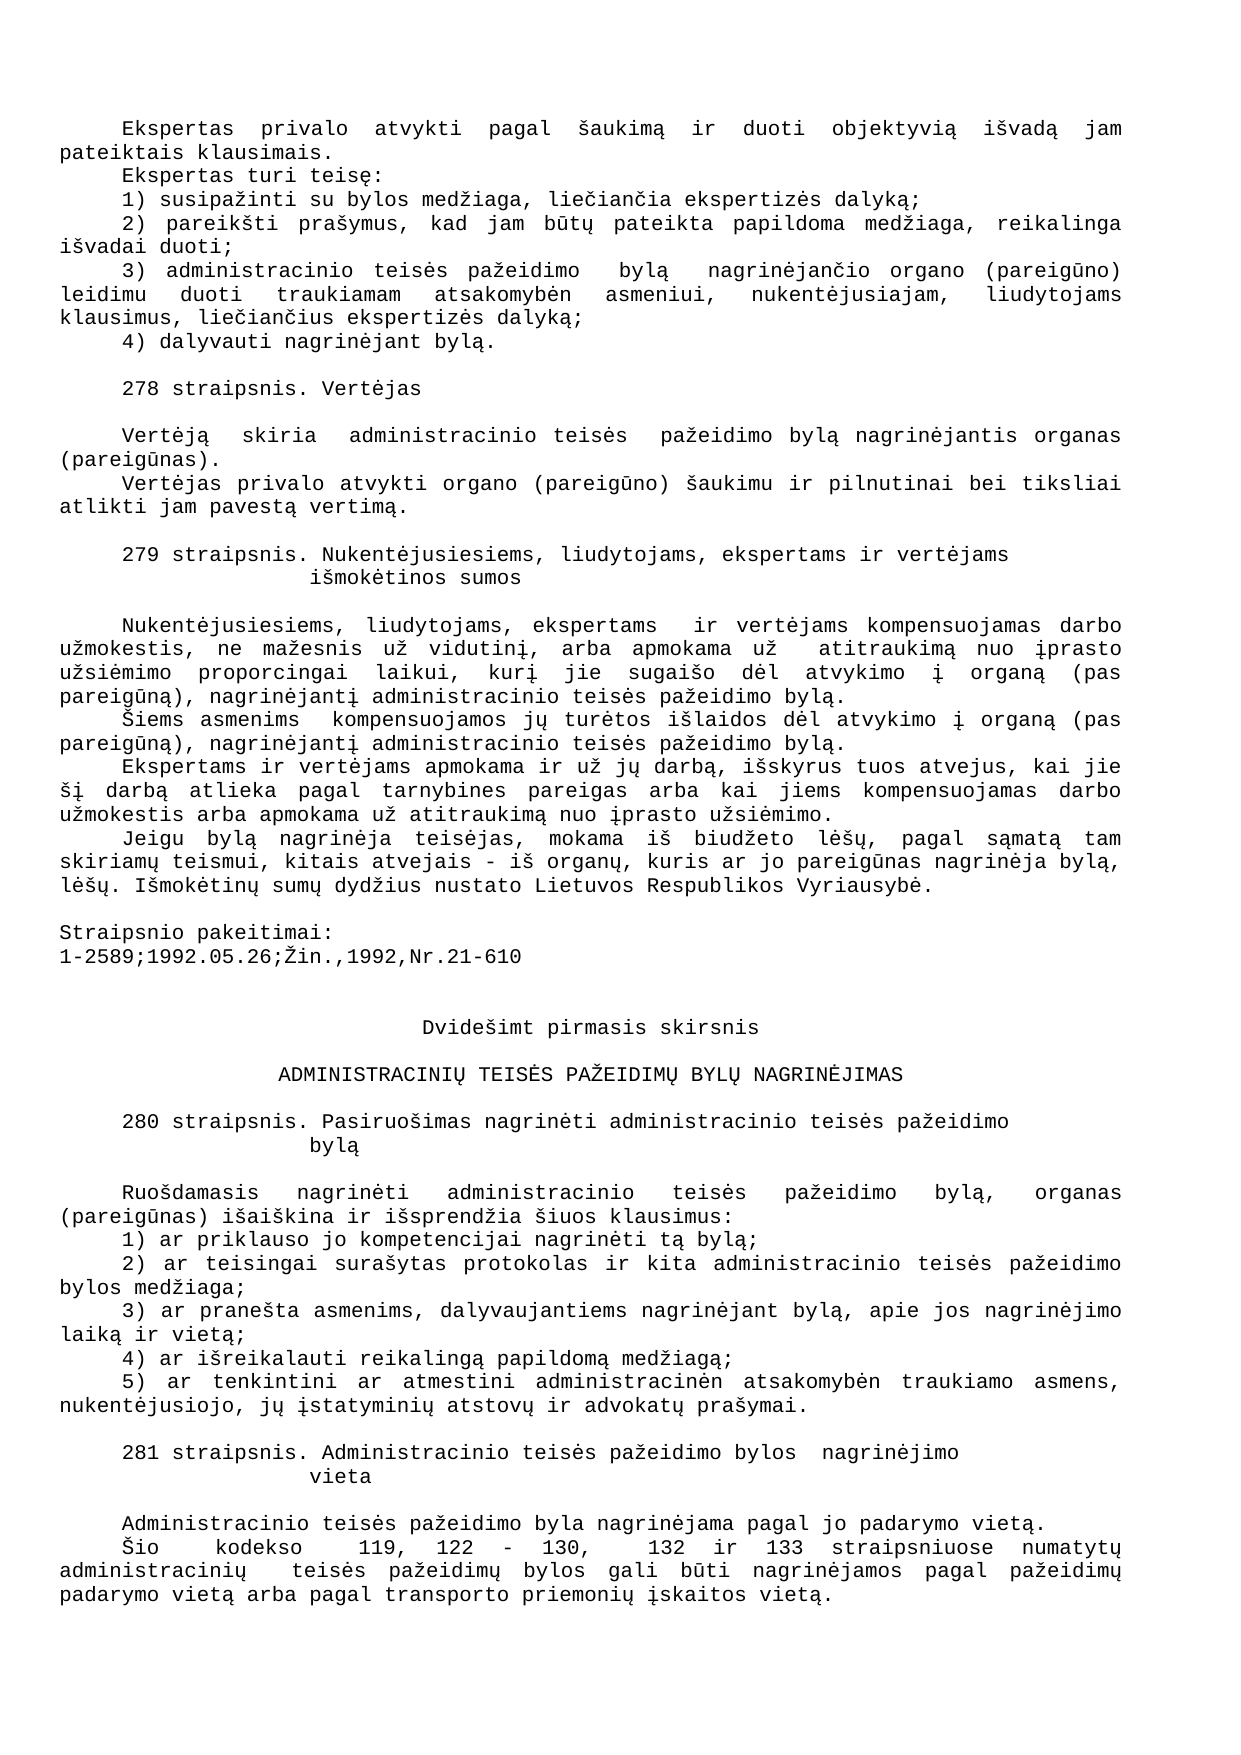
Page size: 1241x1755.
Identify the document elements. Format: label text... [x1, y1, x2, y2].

text 280 straipsnis. Pasiruošimas nagrinėti administracinio teisės pažeidimo [59, 1111, 1122, 1135]
text Straipsnio pakeitimai: [59, 922, 1122, 946]
text 4) dalyvauti nagrinėjant bylą. [59, 331, 1122, 354]
text 5) ar tenkintini ar atmestini administracinėn atsakomybėn traukiamo asmens, nukentėjusiojo, jų įstatyminių atstovų ir advokatų prašymai. [59, 1371, 1122, 1419]
text Vertėjas privalo atvykti organo (pareigūno) šaukimu ir pilnutinai bei tiksliai atlikti jam pavestą vertimą. [59, 473, 1122, 520]
text 2) pareikšti prašymus, kad jam būtų pateikta papildoma medžiaga, reikalinga išvadai duoti; [59, 213, 1122, 260]
text 2) ar teisingai surašytas protokolas ir kita administracinio teisės pažeidimo bylos medžiaga; [59, 1253, 1122, 1300]
text bylą [59, 1135, 1122, 1158]
text Vertėją skiria administracinio teisės pažeidimo bylą nagrinėjantis organas (pareigūnas). [59, 426, 1122, 473]
text Ekspertas turi teisę: [59, 165, 1122, 189]
text 278 straipsnis. Vertėjas [59, 378, 1122, 402]
text 1-2589;1992.05.26;Žin.,1992,Nr.21-610 [59, 946, 1122, 969]
text Jeigu bylą nagrinėja teisėjas, mokama iš biudžeto lėšų, pagal sąmatą tam skiriamų teismui, kitais atvejais - iš organų, kuris ar jo pareigūnas nagrinėja bylą, lėšų. Išmokėtinų sumų dydžius nustato Lietuvos Respublikos Vyriausybė. [59, 827, 1122, 898]
text Ruošdamasis nagrinėti administracinio teisės pažeidimo bylą, organas (pareigūnas) išaiškina ir išsprendžia šiuos klausimus: [59, 1182, 1122, 1229]
text Dvidešimt pirmasis skirsnis [59, 1017, 1122, 1040]
text Nukentėjusiesiems, liudytojams, ekspertams ir vertėjams kompensuojamas darbo užmokestis, ne mažesnis už vidutinį, arba apmokama už atitraukimą nuo įprasto užsiėmimo proporcingai laikui, kurį jie sugaišo dėl atvykimo į organą (pas pareigūną), nagrinėjantį administracinio teisės pažeidimo bylą. [59, 615, 1122, 709]
text 1) ar priklauso jo kompetencijai nagrinėti tą bylą; [59, 1229, 1122, 1253]
text 1) susipažinti su bylos medžiaga, liečiančia ekspertizės dalyką; [59, 189, 1122, 213]
text išmokėtinos sumos [59, 567, 1122, 591]
text Ekspertas privalo atvykti pagal šaukimą ir duoti objektyvią išvadą jam pateiktais klausimais. [59, 118, 1122, 165]
text 3) ar pranešta asmenims, dalyvaujantiems nagrinėjant bylą, apie jos nagrinėjimo laiką ir vietą; [59, 1300, 1122, 1348]
text Administracinio teisės pažeidimo byla nagrinėjama pagal jo padarymo vietą. [59, 1513, 1122, 1537]
text 281 straipsnis. Administracinio teisės pažeidimo bylos nagrinėjimo [59, 1442, 1122, 1466]
text Šiems asmenims kompensuojamos jų turėtos išlaidos dėl atvykimo į organą (pas pareigūną), nagrinėjantį administracinio teisės pažeidimo bylą. [59, 709, 1122, 757]
text 279 straipsnis. Nukentėjusiesiems, liudytojams, ekspertams ir vertėjams [59, 544, 1122, 567]
text 3) administracinio teisės pažeidimo bylą nagrinėjančio organo (pareigūno) leidimu duoti traukiamam atsakomybėn asmeniui, nukentėjusiajam, liudytojams klausimus, liečiančius ekspertizės dalyką; [59, 260, 1122, 331]
text Ekspertams ir vertėjams apmokama ir už jų darbą, išskyrus tuos atvejus, kai jie šį darbą atlieka pagal tarnybines pareigas arba kai jiems kompensuojamas darbo užmokestis arba apmokama už atitraukimą nuo įprasto užsiėmimo. [59, 757, 1122, 827]
text vieta [59, 1466, 1122, 1489]
text 4) ar išreikalauti reikalingą papildomą medžiagą; [59, 1348, 1122, 1371]
text Šio kodekso 119, 122 - 130, 132 ir 133 straipsniuose numatytų administracinių teisės pažeidimų bylos gali būti nagrinėjamos pagal pažeidimų padarymo vietą arba pagal transporto priemonių įskaitos vietą. [59, 1537, 1122, 1608]
text ADMINISTRACINIŲ TEISĖS PAŽEIDIMŲ BYLŲ NAGRINĖJIMAS [59, 1064, 1122, 1088]
